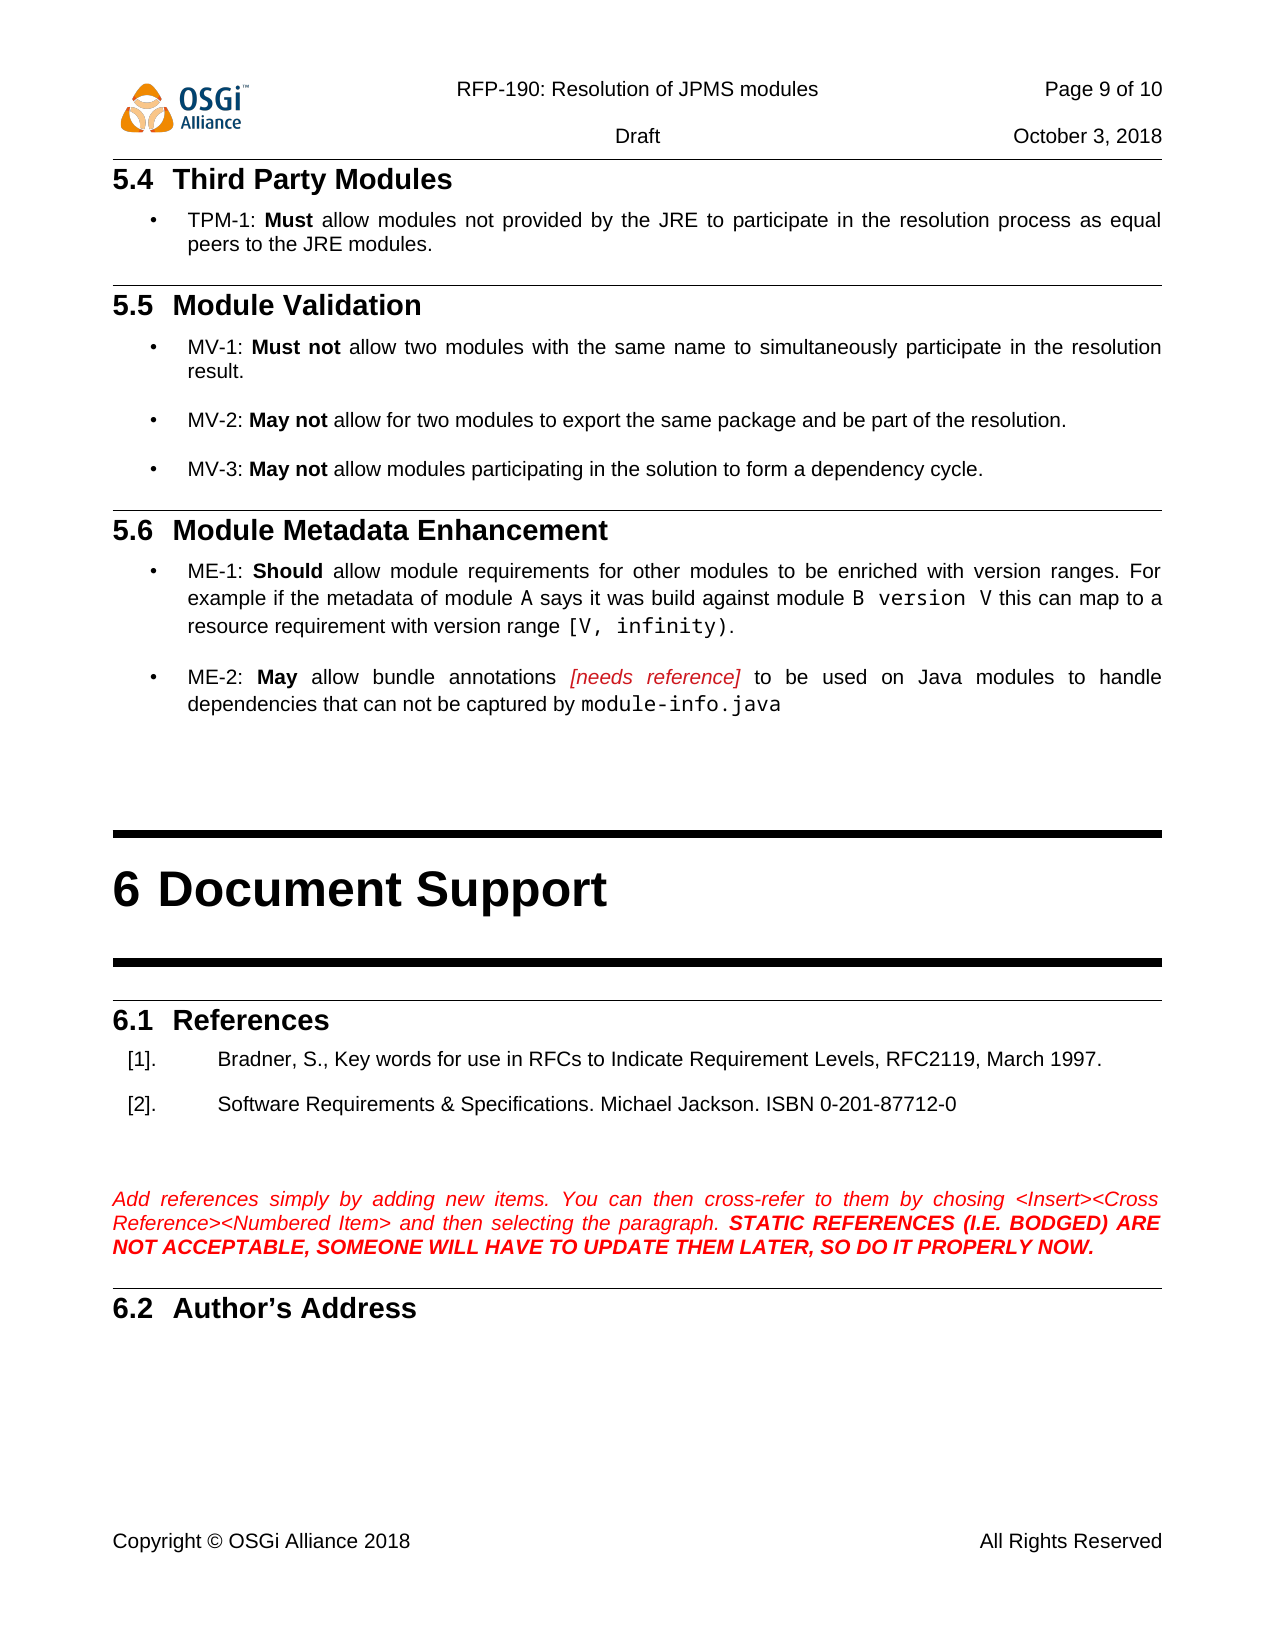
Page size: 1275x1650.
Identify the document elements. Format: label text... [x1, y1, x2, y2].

text Add references simply by adding new items. You can then cross-refer to them by chosing <Insert><Cross Reference><Numbered Item> and then selecting the paragraph. STATIC REFERENCES (I.E. BODGED) ARE NOT ACCEPTABLE, SOMEONE WILL HAVE TO UPDATE THEM LATER, SO DO IT PROPERLY NOW. [112, 1187, 1162, 1258]
list Software Requirements & Specifications. Michael Jackson. ISBN 0-201-87712-0 [127, 1092, 1162, 1116]
list MV-2: May not allow for two modules to export the same package and be part of the resolution. [150, 407, 1162, 432]
list MV-1: Must not allow two modules with the same name to simultaneously participate in the resolution result. [150, 334, 1162, 382]
list ME-1: Should allow module requirements for other modules to be enriched with version ranges. For example if the metadata of module A says it was build against module B version V this can map to a resource requirement with version range [V, infinity). [150, 559, 1162, 640]
subtitle Document Support [112, 831, 1162, 967]
subtitle Author’s Address [112, 1289, 1162, 1324]
subtitle References [112, 1001, 1162, 1037]
list TPM-1: Must allow modules not provided by the JRE to participate in the resolution process as equal peers to the JRE modules. [150, 208, 1162, 256]
list ME-2: May allow bundle annotations [needs reference] to be used on Java modules to handle dependencies that can not be captured by module-info.java [150, 665, 1162, 717]
subtitle Module Metadata Enhancement [112, 511, 1162, 546]
list MV-3: May not allow modules participating in the solution to form a dependency cycle. [150, 457, 1162, 481]
subtitle Module Validation [112, 286, 1162, 322]
subtitle Third Party Modules [112, 160, 1162, 196]
list Bradner, S., Key words for use in RFCs to Indicate Requirement Levels, RFC2119, March 1997. [127, 1047, 1162, 1071]
picture [113, 76, 257, 140]
